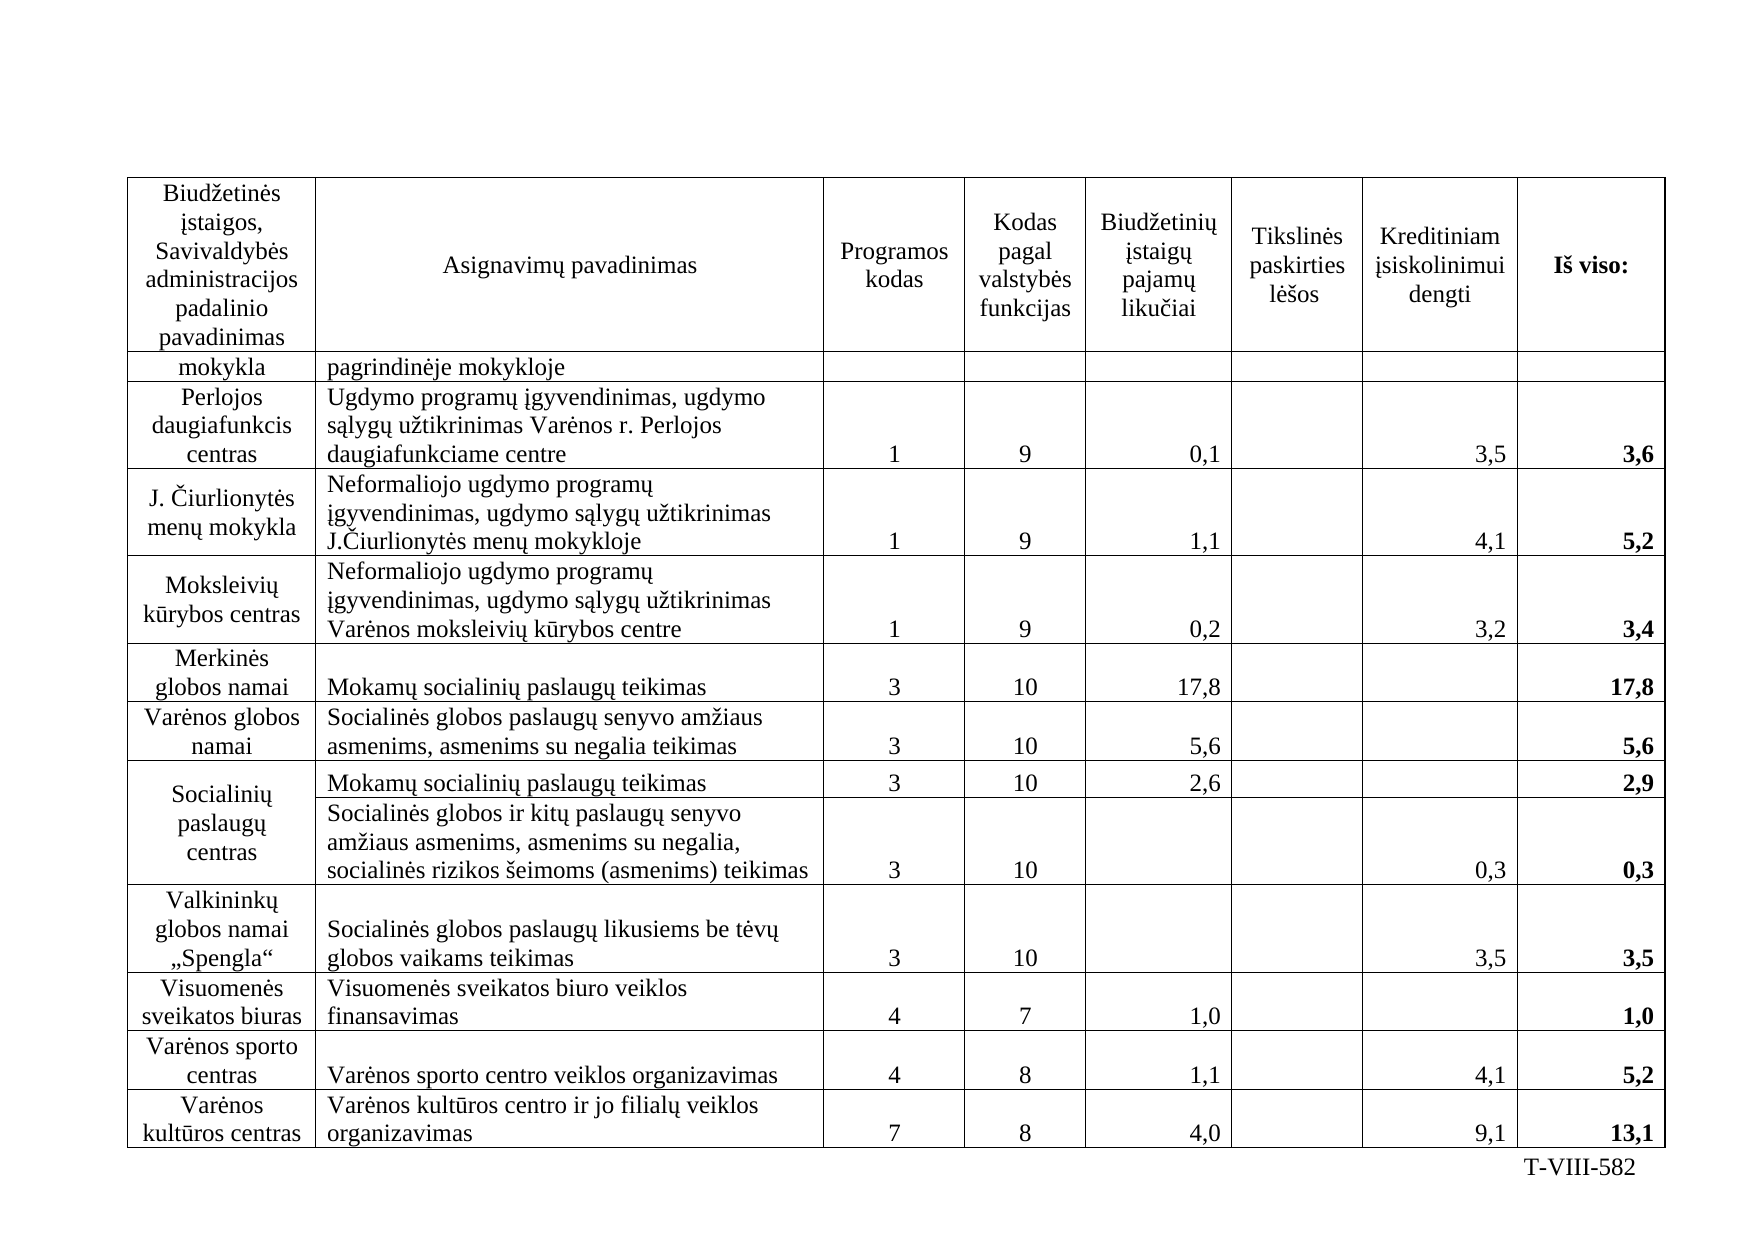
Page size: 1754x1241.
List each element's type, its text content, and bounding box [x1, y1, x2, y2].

table_cell 4,1 [1363, 1031, 1517, 1089]
table_cell Varėnos kultūros centras [128, 1090, 315, 1147]
table_cell [1232, 973, 1362, 1030]
table_cell 4,1 [1363, 469, 1517, 555]
table_header Kodas pagal valstybės funkcijas [965, 178, 1085, 351]
table_header Biudžetinės įstaigos, Savivaldybės administracijos padalinio pavadinimas [128, 178, 315, 351]
table_cell 3 [824, 644, 964, 701]
table_cell [1232, 382, 1362, 468]
table_cell [1363, 702, 1517, 759]
table_cell 4 [824, 1031, 964, 1089]
table_header Asignavimų pavadinimas [316, 178, 823, 351]
table_header Iš viso: [1518, 178, 1664, 351]
table_cell mokykla [128, 352, 315, 381]
table_header Biudžetinių įstaigų pajamų likučiai [1086, 178, 1231, 351]
table_cell Neformaliojo ugdymo programų įgyvendinimas, ugdymo sąlygų užtikrinimas J.Čiurlionytės menų mokykloje [316, 469, 823, 555]
table_cell Socialinių paslaugų centras [128, 761, 315, 884]
table_cell 3,2 [1363, 556, 1517, 642]
table_cell 5,6 [1518, 702, 1664, 759]
table_cell 3 [824, 702, 964, 759]
table_cell [1232, 1090, 1362, 1147]
table_cell 9 [965, 382, 1085, 468]
table_cell 8 [965, 1031, 1085, 1089]
table_cell 0,3 [1518, 798, 1664, 884]
table_cell Moksleivių kūrybos centras [128, 556, 315, 642]
table_cell [1232, 644, 1362, 701]
table_cell 2,6 [1086, 761, 1231, 797]
table_cell [1232, 352, 1362, 381]
table_cell [1086, 885, 1231, 972]
table_cell 1,0 [1518, 973, 1664, 1030]
table_cell [1232, 1031, 1362, 1089]
table_cell 3 [824, 885, 964, 972]
table_cell 7 [824, 1090, 964, 1147]
table_header Programos kodas [824, 178, 964, 351]
table_cell 8 [965, 1090, 1085, 1147]
table_cell [1086, 352, 1231, 381]
table_cell 3,5 [1518, 885, 1664, 972]
table_cell Neformaliojo ugdymo programų įgyvendinimas, ugdymo sąlygų užtikrinimas Varėnos moksleivių kūrybos centre [316, 556, 823, 642]
table_cell 1,1 [1086, 1031, 1231, 1089]
table_cell Socialinės globos paslaugų likusiems be tėvų globos vaikams teikimas [316, 885, 823, 972]
table_cell 17,8 [1086, 644, 1231, 701]
table_cell Socialinės globos ir kitų paslaugų senyvo amžiaus asmenims, asmenims su negalia, socialinės rizikos šeimoms (asmenims) teikimas [316, 798, 823, 884]
table_cell 3,5 [1363, 885, 1517, 972]
table_cell Valkininkų globos namai „Spengla“ [128, 885, 315, 972]
table_cell 10 [965, 702, 1085, 759]
table_cell Mokamų socialinių paslaugų teikimas [316, 644, 823, 701]
table_cell 9 [965, 469, 1085, 555]
table_cell 0,1 [1086, 382, 1231, 468]
table_cell 9,1 [1363, 1090, 1517, 1147]
table_cell 3,6 [1518, 382, 1664, 468]
table_cell 7 [965, 973, 1085, 1030]
table_cell Visuomenės sveikatos biuro veiklos finansavimas [316, 973, 823, 1030]
table_cell Mokamų socialinių paslaugų teikimas [316, 761, 823, 797]
table_cell Varėnos sporto centras [128, 1031, 315, 1089]
table_cell [1232, 469, 1362, 555]
table_cell [1518, 352, 1664, 381]
table_cell Ugdymo programų įgyvendinimas, ugdymo sąlygų užtikrinimas Varėnos r. Perlojos daugiafunkciame centre [316, 382, 823, 468]
table_cell 3 [824, 761, 964, 797]
table_cell pagrindinėje mokykloje [316, 352, 823, 381]
table_cell 13,1 [1518, 1090, 1664, 1147]
table_cell Varėnos sporto centro veiklos organizavimas [316, 1031, 823, 1089]
table_cell 5,2 [1518, 469, 1664, 555]
table_cell 10 [965, 761, 1085, 797]
table_cell 2,9 [1518, 761, 1664, 797]
table_cell [1363, 352, 1517, 381]
table_cell 4,0 [1086, 1090, 1231, 1147]
table_cell Socialinės globos paslaugų senyvo amžiaus asmenims, asmenims su negalia teikimas [316, 702, 823, 759]
table_cell Perlojos daugiafunkcis centras [128, 382, 315, 468]
table_cell 3,5 [1363, 382, 1517, 468]
table_cell [1232, 885, 1362, 972]
table_header Kreditiniam įsiskolinimui dengti [1363, 178, 1517, 351]
table_cell 0,2 [1086, 556, 1231, 642]
table_cell Merkinės globos namai [128, 644, 315, 701]
table_cell [965, 352, 1085, 381]
table_cell 0,3 [1363, 798, 1517, 884]
table_cell Visuomenės sveikatos biuras [128, 973, 315, 1030]
table_cell [824, 352, 964, 381]
table_cell 10 [965, 798, 1085, 884]
table_cell 1 [824, 556, 964, 642]
table_cell 5,6 [1086, 702, 1231, 759]
table_cell Varėnos kultūros centro ir jo filialų veiklos organizavimas [316, 1090, 823, 1147]
table_cell 1 [824, 382, 964, 468]
table_cell 1 [824, 469, 964, 555]
table_cell 10 [965, 644, 1085, 701]
table_cell 3 [824, 798, 964, 884]
table_cell [1363, 973, 1517, 1030]
table_cell 4 [824, 973, 964, 1030]
table_header Tikslinės paskirties lėšos [1232, 178, 1362, 351]
table_cell [1363, 761, 1517, 797]
table_cell 5,2 [1518, 1031, 1664, 1089]
table_cell 3,4 [1518, 556, 1664, 642]
table_cell [1232, 702, 1362, 759]
table_cell [1086, 798, 1231, 884]
table_cell [1232, 556, 1362, 642]
table_cell J. Čiurlionytės menų mokykla [128, 469, 315, 555]
table_cell [1363, 644, 1517, 701]
table_cell 9 [965, 556, 1085, 642]
table_cell [1232, 761, 1362, 797]
table_cell Varėnos globos namai [128, 702, 315, 759]
table_cell [1232, 798, 1362, 884]
table_cell 1,0 [1086, 973, 1231, 1030]
table_cell 10 [965, 885, 1085, 972]
table_cell 1,1 [1086, 469, 1231, 555]
table_cell 17,8 [1518, 644, 1664, 701]
